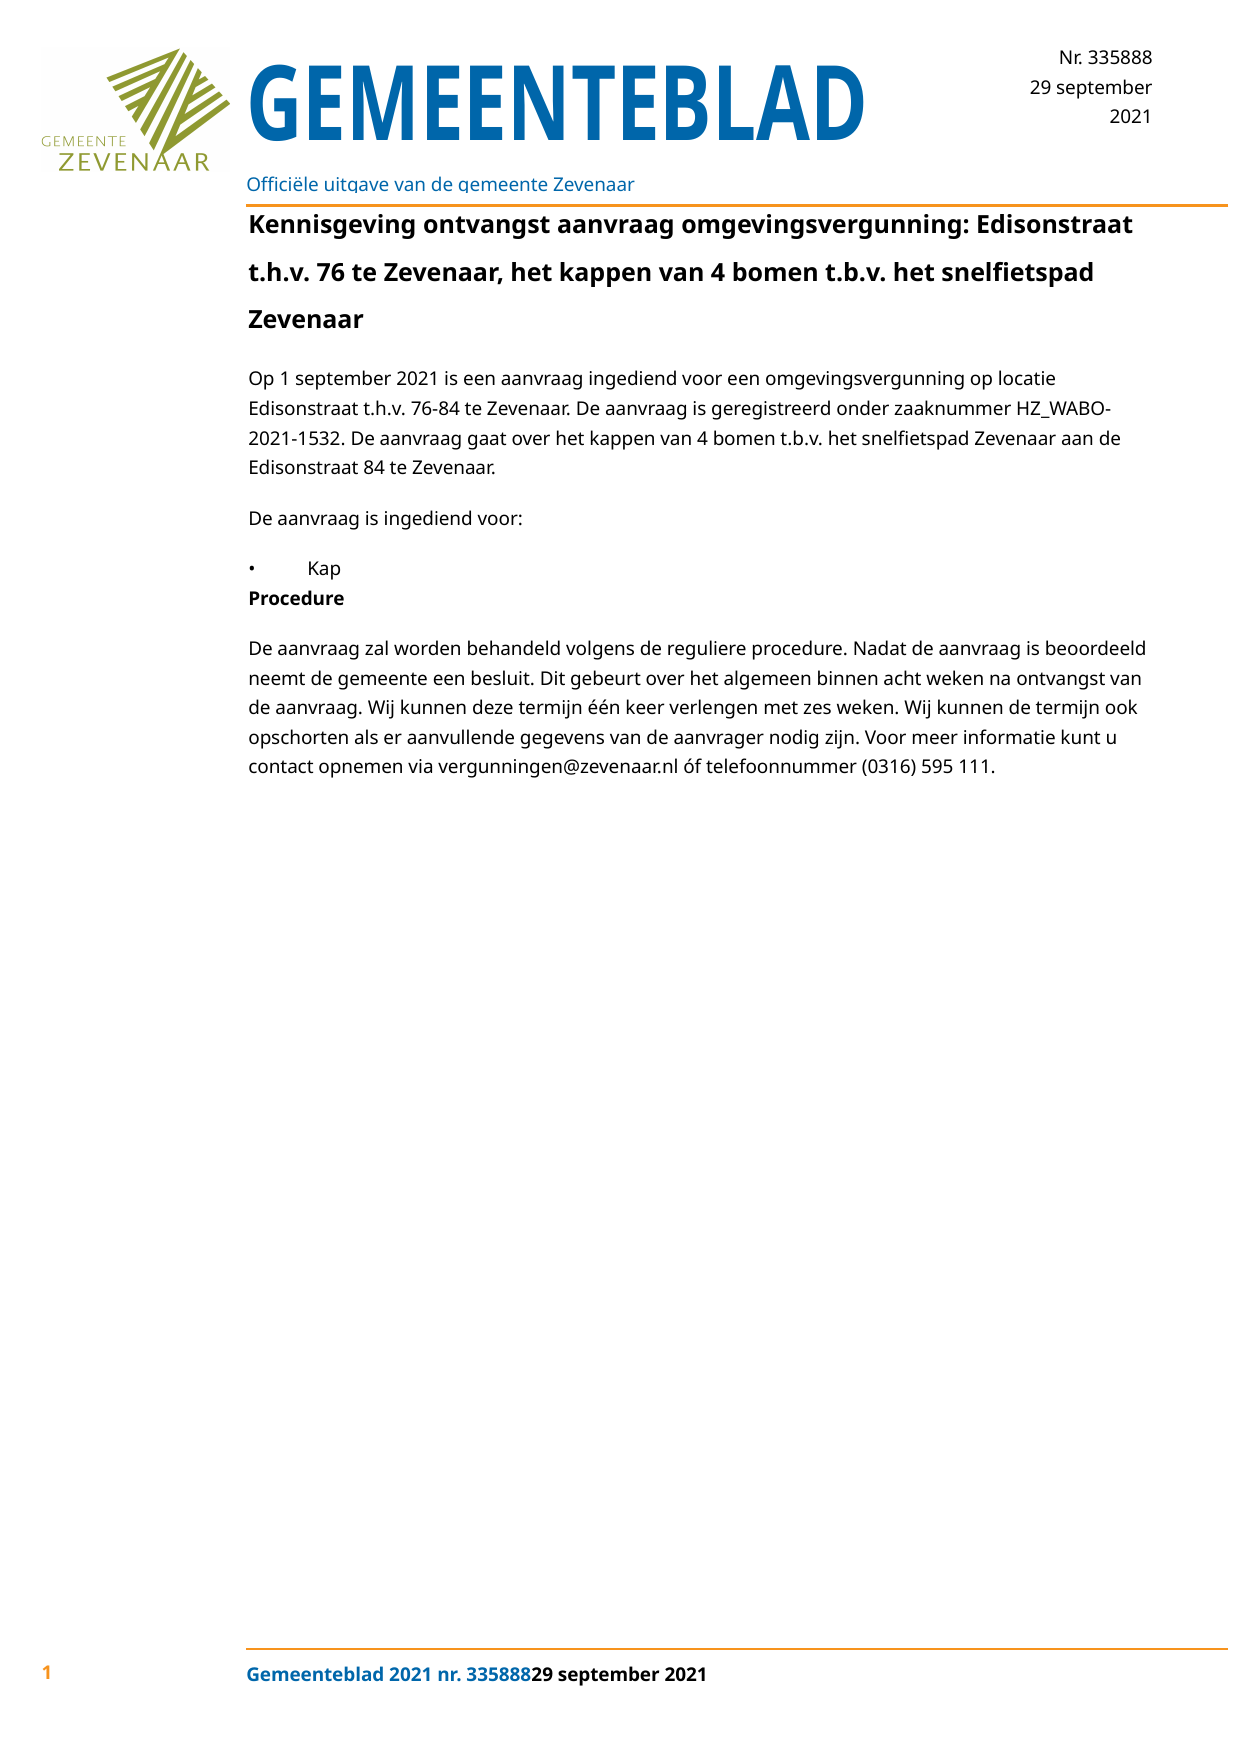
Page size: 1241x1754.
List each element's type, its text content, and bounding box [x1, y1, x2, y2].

text Kennisgeving ontvangst aanvraag omgevingsvergunning: Edisonstraat t.h.v. 76 te Zevenaar, het kappen van 4 bomen t.b.v. het snelfietspad Zevenaar [248, 207, 1152, 336]
text Procedure [248, 585, 1152, 610]
list Kap [248, 555, 1152, 581]
text Op 1 september 2021 is een aanvraag ingediend voor een omgevingsvergunning op locatie Edisonstraat t.h.v. 76-84 te Zevenaar. De aanvraag is geregistreerd onder zaaknummer HZ_WABO-2021-1532. De aanvraag gaat over het kappen van 4 bomen t.b.v. het snelfietspad Zevenaar aan de Edisonstraat 84 te Zevenaar. [248, 366, 1152, 480]
text De aanvraag is ingediend voor: [248, 505, 1152, 530]
text De aanvraag zal worden behandeld volgens de reguliere procedure. Nadat de aanvraag is beoordeeld neemt de gemeente een besluit. Dit gebeurt over het algemeen binnen acht weken na ontvangst van de aanvraag. Wij kunnen deze termijn één keer verlengen met zes weken. Wij kunnen de termijn ook opschorten als er aanvullende gegevens van de aanvrager nodig zijn. Voor meer informatie kunt u contact opnemen via vergunningen@zevenaar.nl óf telefoonnummer (0316) 595 111. [248, 635, 1152, 779]
picture [41, 47, 231, 172]
